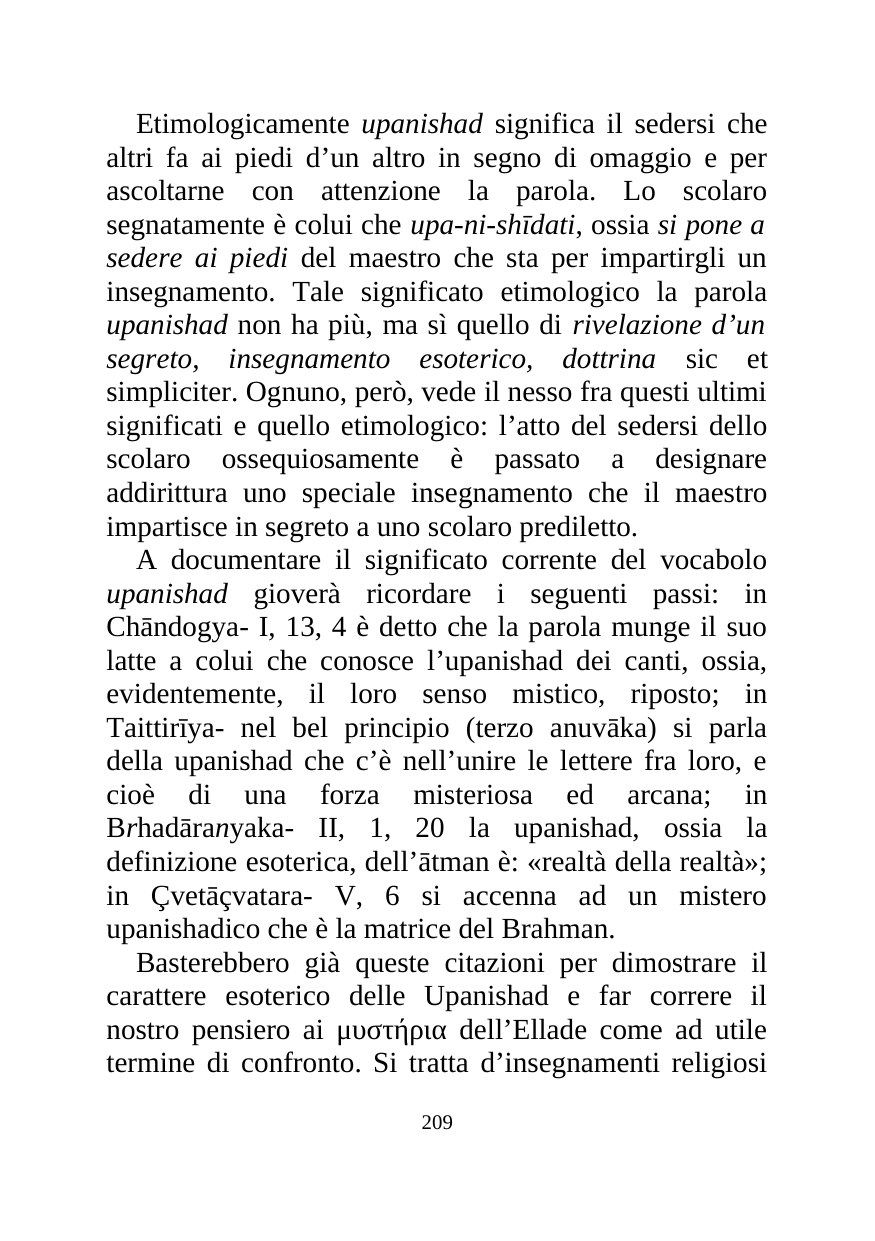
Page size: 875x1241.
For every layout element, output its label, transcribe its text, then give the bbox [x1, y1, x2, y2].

text Basterebbero già queste citazioni per dimostrare il carattere esoterico delle Upanishad e far correre il nostro pensiero ai μυστήρια dell’Ellade come ad utile termine di confronto. Si tratta d’insegnamenti religiosi [106, 945, 768, 1079]
text A documentare il significato corrente del vocabolo upanishad gioverà ricordare i seguenti passi: in Chāndogya- I, 13, 4 è detto che la parola munge il suo latte a colui che conosce l’upanishad dei canti, ossia, evidentemente, il loro senso mistico, riposto; in Taittirīya- nel bel principio (terzo anuvāka) si parla della upanishad che c’è nell’unire le lettere fra loro, e cioè di una forza misteriosa ed arcana; in Brhadāranyaka- II, 1, 20 la upanishad, ossia la definizione esoterica, dell’ātman è: «realtà della realtà»; in Çvetāçvatara- V, 6 si accenna ad un mistero upanishadico che è la matrice del Brahman. [106, 542, 768, 945]
text Etimologicamente upanishad significa il sedersi che altri fa ai piedi d’un altro in segno di omaggio e per ascoltarne con attenzione la parola. Lo scolaro segnatamente è colui che upa-ni-shīdati, ossia si pone a sedere ai piedi del maestro che sta per impartirgli un insegnamento. Tale significato etimologico la parola upanishad non ha più, ma sì quello di rivelazione d’un segreto, insegnamento esoterico, dottrina sic et simpliciter. Ognuno, però, vede il nesso fra questi ultimi significati e quello etimologico: l’atto del sedersi dello scolaro ossequiosamente è passato a designare addirittura uno speciale insegnamento che il maestro impartisce in segreto a uno scolaro prediletto. [106, 106, 768, 542]
